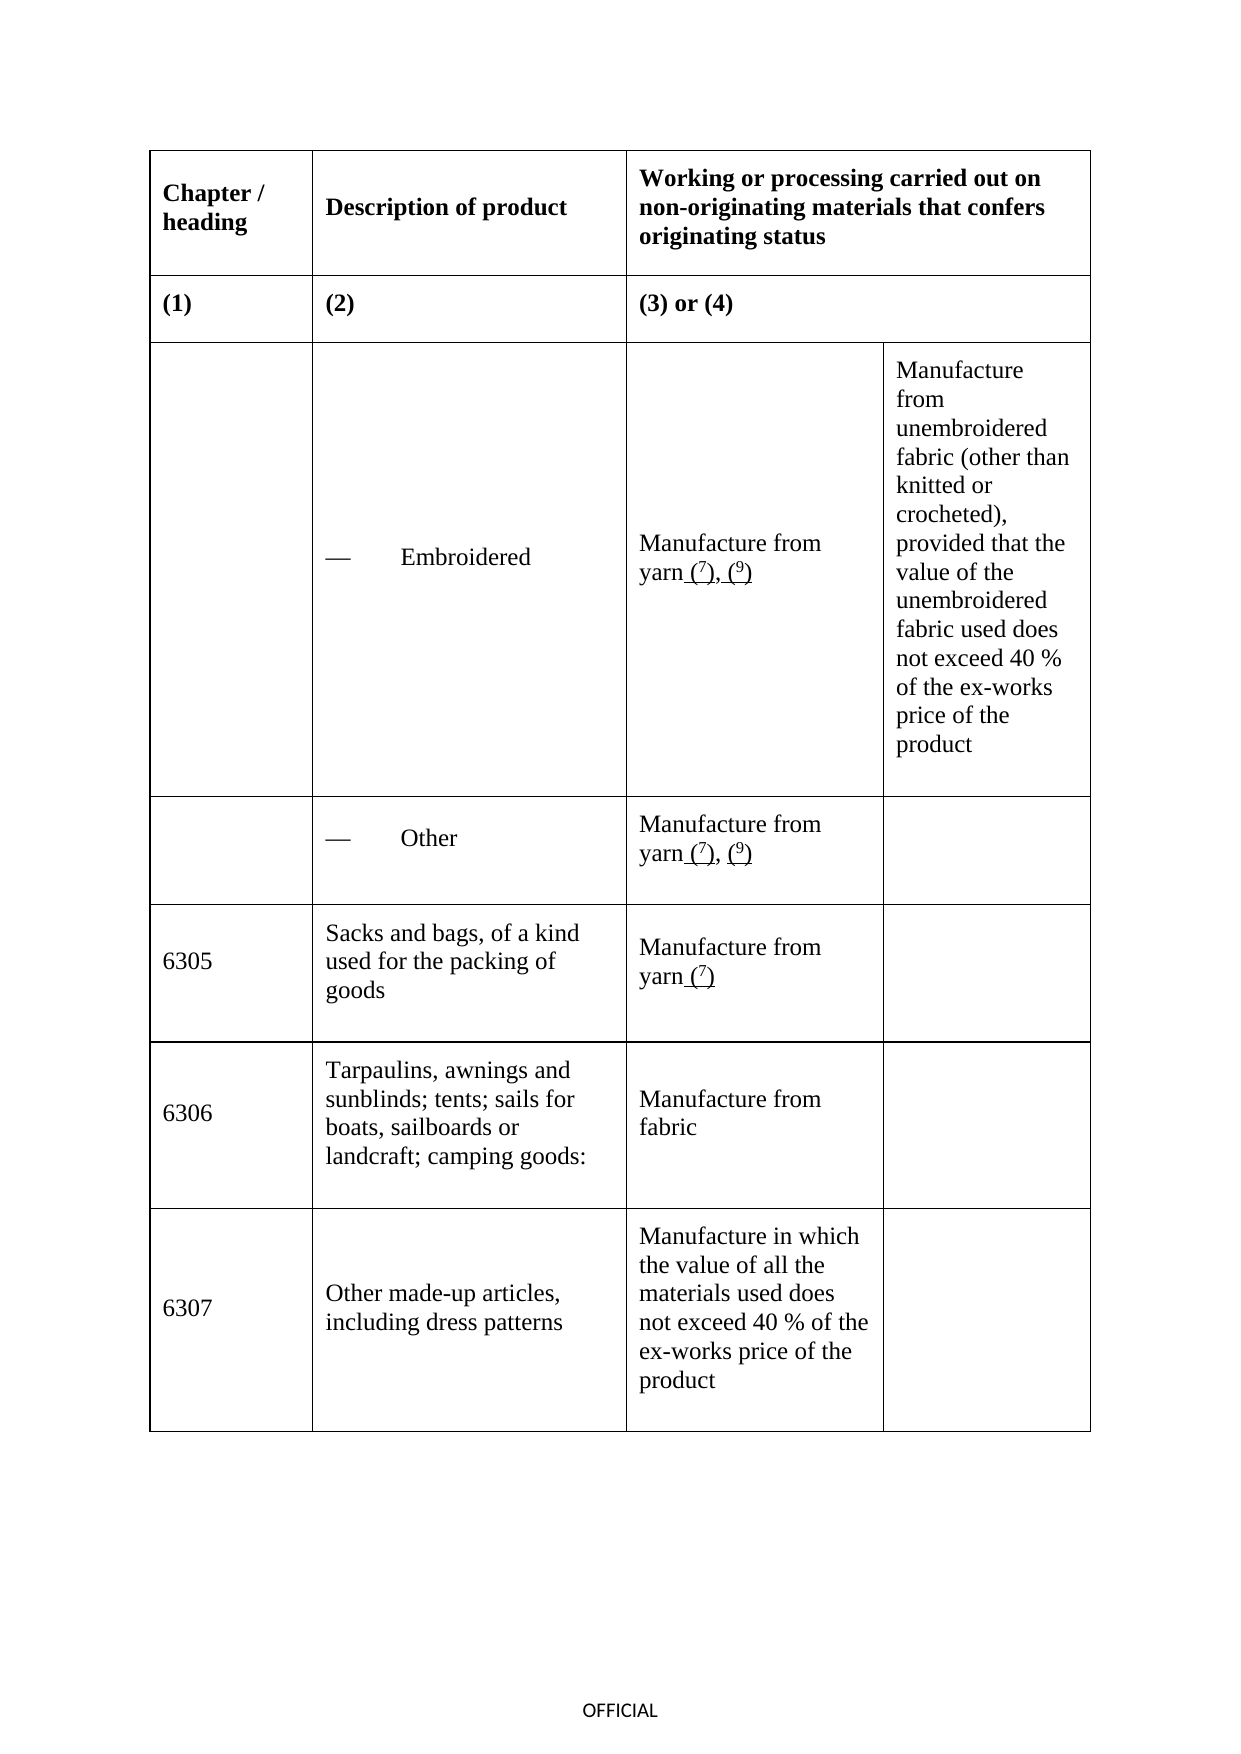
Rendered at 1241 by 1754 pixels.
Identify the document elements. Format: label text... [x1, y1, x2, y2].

table_cell [884, 905, 1090, 1041]
table_cell [884, 1209, 1090, 1431]
table_cell Tarpaulins, awnings and sunblinds; tents; sails for boats, sailboards or landcraft; camping goods: [313, 1043, 626, 1207]
table_cell Manufacture from fabric [627, 1043, 883, 1207]
table_header Description of product [313, 151, 626, 275]
table_cell [884, 797, 1090, 904]
table_cell [151, 797, 312, 904]
table_cell (3) or (4) [627, 276, 1090, 342]
table_cell Other made‐up articles, including dress patterns [313, 1209, 626, 1431]
table_header Chapter / heading [151, 151, 312, 275]
table_cell Manufacture from yarn (7), (9) [627, 343, 883, 796]
table_cell Manufacture from yarn (7) [627, 905, 883, 1041]
table_cell Manufacture in which the value of all the materials used does not exceed 40 % of the ex‐works price of the product [627, 1209, 883, 1431]
table_cell (2) [313, 276, 626, 342]
table_cell Sacks and bags, of a kind used for the packing of goods [313, 905, 626, 1041]
table_cell (1) [151, 276, 312, 342]
table_cell — Embroidered [313, 343, 626, 796]
table_cell Manufacture from yarn (7), (9) [627, 797, 883, 904]
table_cell Manufacture from unembroidered fabric (other than knitted or crocheted), provided that the value of the unembroidered fabric used does not exceed 40 % of the ex‐works price of the product [884, 343, 1090, 796]
table_cell [151, 343, 312, 796]
table_cell 6307 [151, 1209, 312, 1431]
table_cell 6306 [151, 1043, 312, 1207]
table_cell [884, 1043, 1090, 1207]
table_cell 6305 [151, 905, 312, 1041]
table_header Working or processing carried out on non‐originating materials that confers originating status [627, 151, 1090, 275]
table_cell — Other [313, 797, 626, 904]
